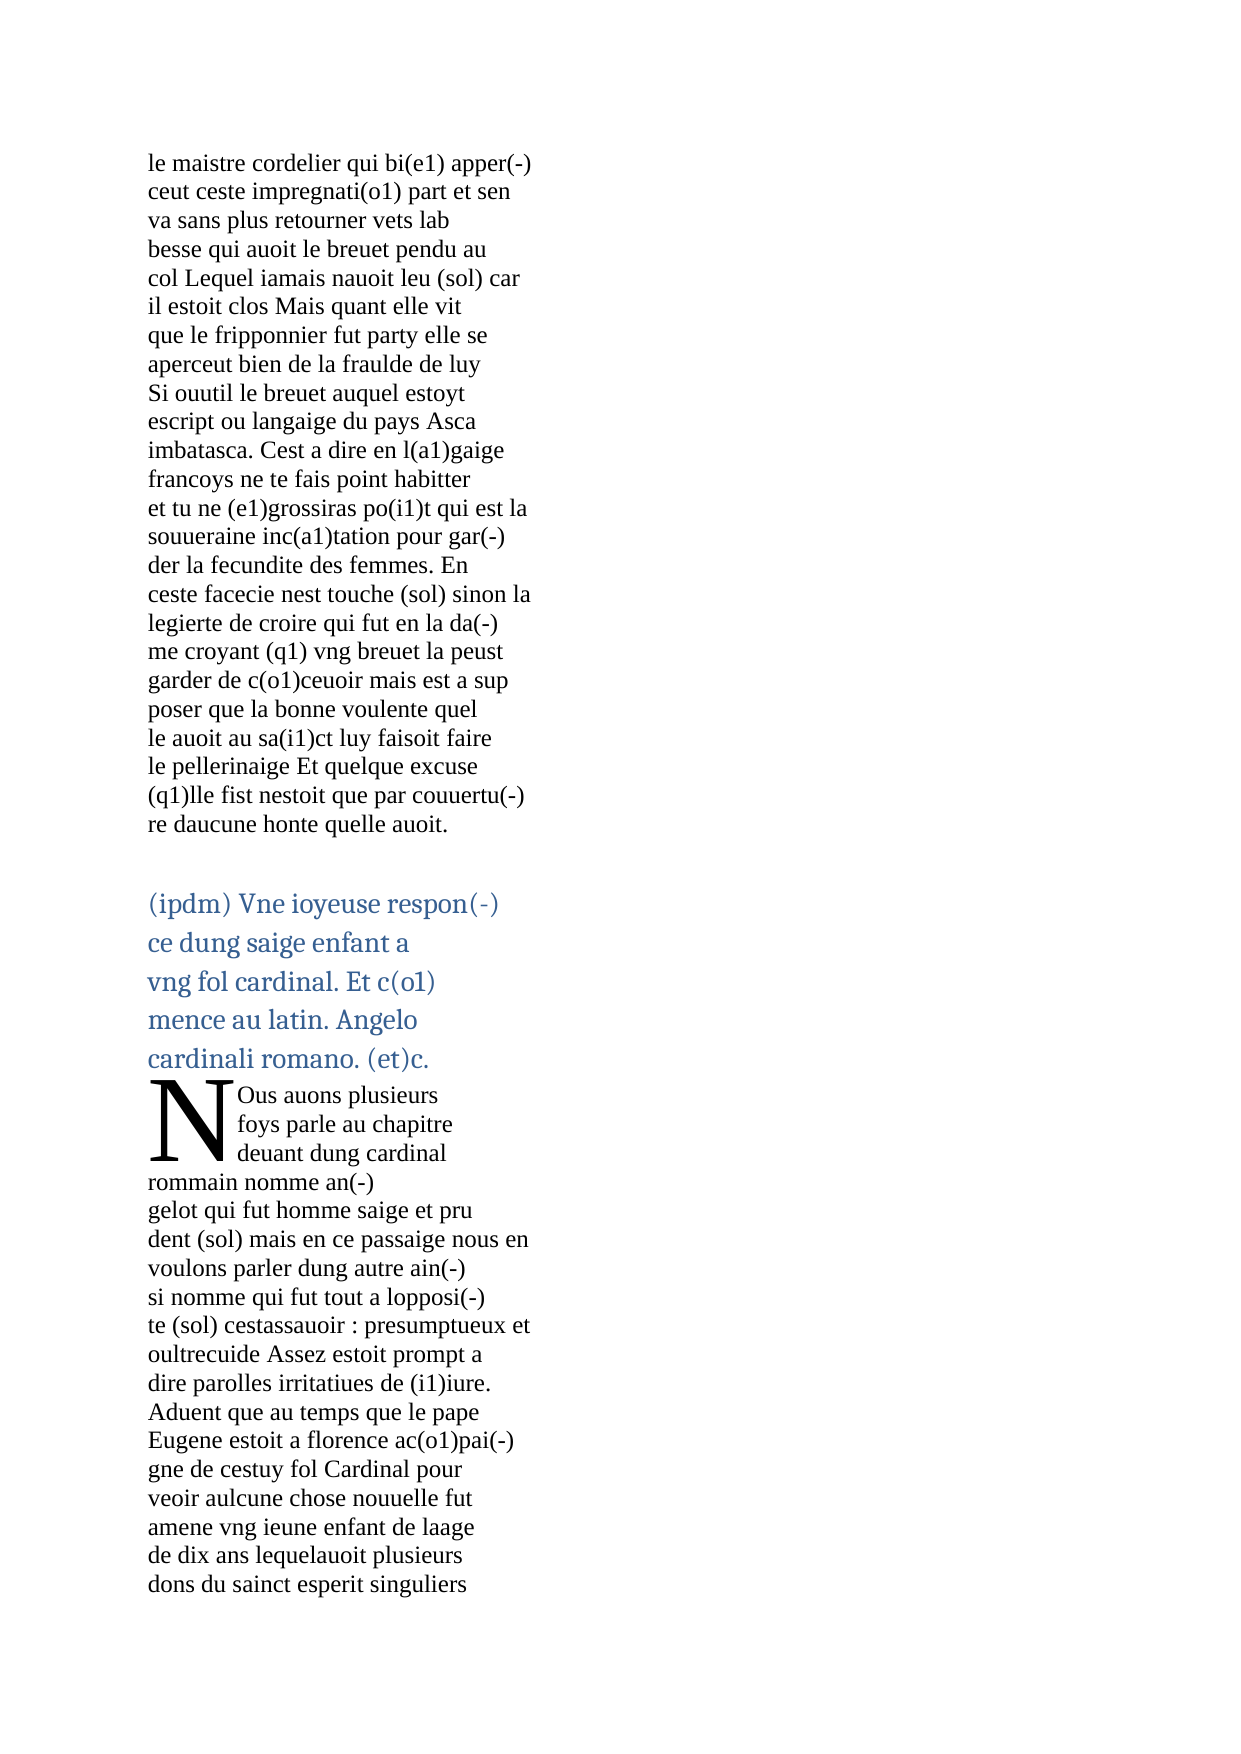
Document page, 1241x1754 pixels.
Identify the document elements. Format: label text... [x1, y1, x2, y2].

subtitle (ipdm) Vne ioyeuse respon(-) ce dung saige enfant a vng fol cardinal. Et c(o1) mence au latin. Angelo cardinali romano. (et)c. [148, 888, 1093, 1075]
text NOus auons plusieurs foys parle au chapitre deuant dung cardinal rommain nomme an(-) gelot qui fut homme saige et pru dent (sol) mais en ce passaige nous en voulons parler dung autre ain(-) si nomme qui fut tout a lopposi(-) te (sol) cestassauoir : presumptueux et oultrecuide Assez estoit prompt a dire parolles irritatiues de (i1)iure. Aduent que au temps que le pape Eugene estoit a florence ac(o1)pai(-) gne de cestuy fol Cardinal pour veoir aulcune chose nouuelle fut amene vng ieune enfant de laage de dix ans lequelauoit plusieurs dons du sainct esperit singuliers [148, 1080, 1093, 1598]
text le maistre cordelier qui bi(e1) apper(-) ceut ceste impregnati(o1) part et sen va sans plus retourner vets lab besse qui auoit le breuet pendu au col Lequel iamais nauoit leu (sol) car il estoit clos Mais quant elle vit que le fripponnier fut party elle se aperceut bien de la fraulde de luy Si ouutil le breuet auquel estoyt escript ou langaige du pays Asca imbatasca. Cest a dire en l(a1)gaige francoys ne te fais point habitter et tu ne (e1)grossiras po(i1)t qui est la souueraine inc(a1)tation pour gar(-) der la fecundite des femmes. En ceste facecie nest touche (sol) sinon la legierte de croire qui fut en la da(-) me croyant (q1) vng breuet la peust garder de c(o1)ceuoir mais est a sup poser que la bonne voulente quel le auoit au sa(i1)ct luy faisoit faire le pellerinaige Et quelque excuse (q1)lle fist nestoit que par couuertu(-) re daucune honte quelle auoit. [148, 148, 1093, 838]
